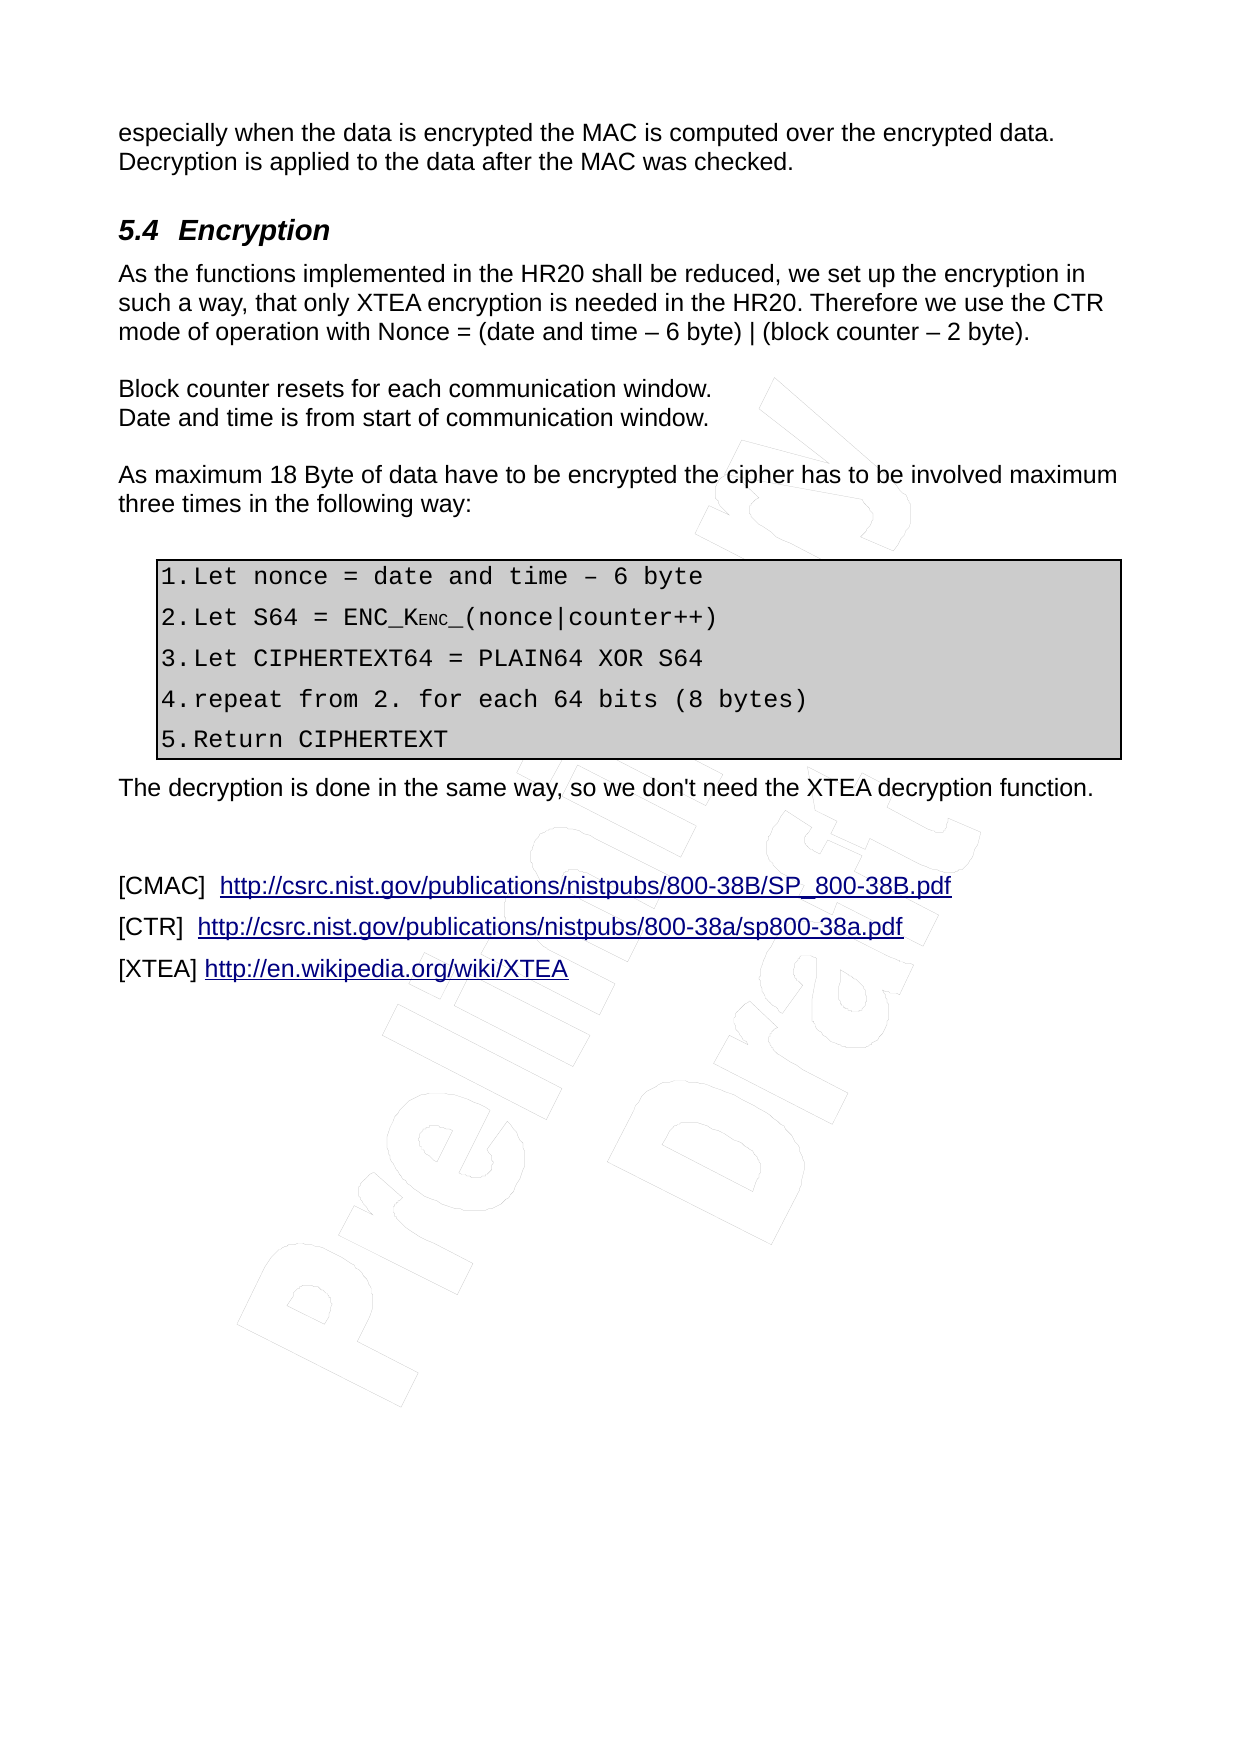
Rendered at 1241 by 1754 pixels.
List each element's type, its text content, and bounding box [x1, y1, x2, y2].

text As the functions implemented in the HR20 shall be reduced, we set up the encryption in such a way, that only XTEA encryption is needed in the HR20. Therefore we use the CTR mode of operation with Nonce = (date and time – 6 byte) | (block counter – 2 byte). [118, 259, 1122, 345]
text Date and time is from start of communication window. [118, 403, 1122, 432]
text [CTR] http://csrc.nist.gov/publications/nistpubs/800-38a/sp800-38a.pdf [118, 912, 1122, 941]
text Block counter resets for each communication window. [118, 374, 1122, 403]
text especially when the data is encrypted the MAC is computed over the encrypted data. Decryption is applied to the data after the MAC was checked. [118, 118, 1122, 176]
list Let S64 = ENC_KENC_(nonce|counter++) [158, 600, 1120, 633]
list Let CIPHERTEXT64 = PLAIN64 XOR S64 [158, 640, 1120, 674]
text The decryption is done in the same way, so we don't need the XTEA decryption function. [118, 773, 1122, 801]
list Return CIPHERTEXT [158, 722, 1120, 758]
list repeat from 2. for each 64 bits (8 bytes) [158, 681, 1120, 714]
subtitle Encryption [118, 213, 1122, 247]
list Let nonce = date and time – 6 byte [158, 561, 1120, 592]
text [XTEA] http://en.wikipedia.org/wiki/XTEA [118, 953, 1122, 982]
text [CMAC] http://csrc.nist.gov/publications/nistpubs/800-38B/SP_800-38B.pdf [118, 871, 1122, 900]
text As maximum 18 Byte of data have to be encrypted the cipher has to be involved maximum three times in the following way: [118, 460, 1122, 518]
